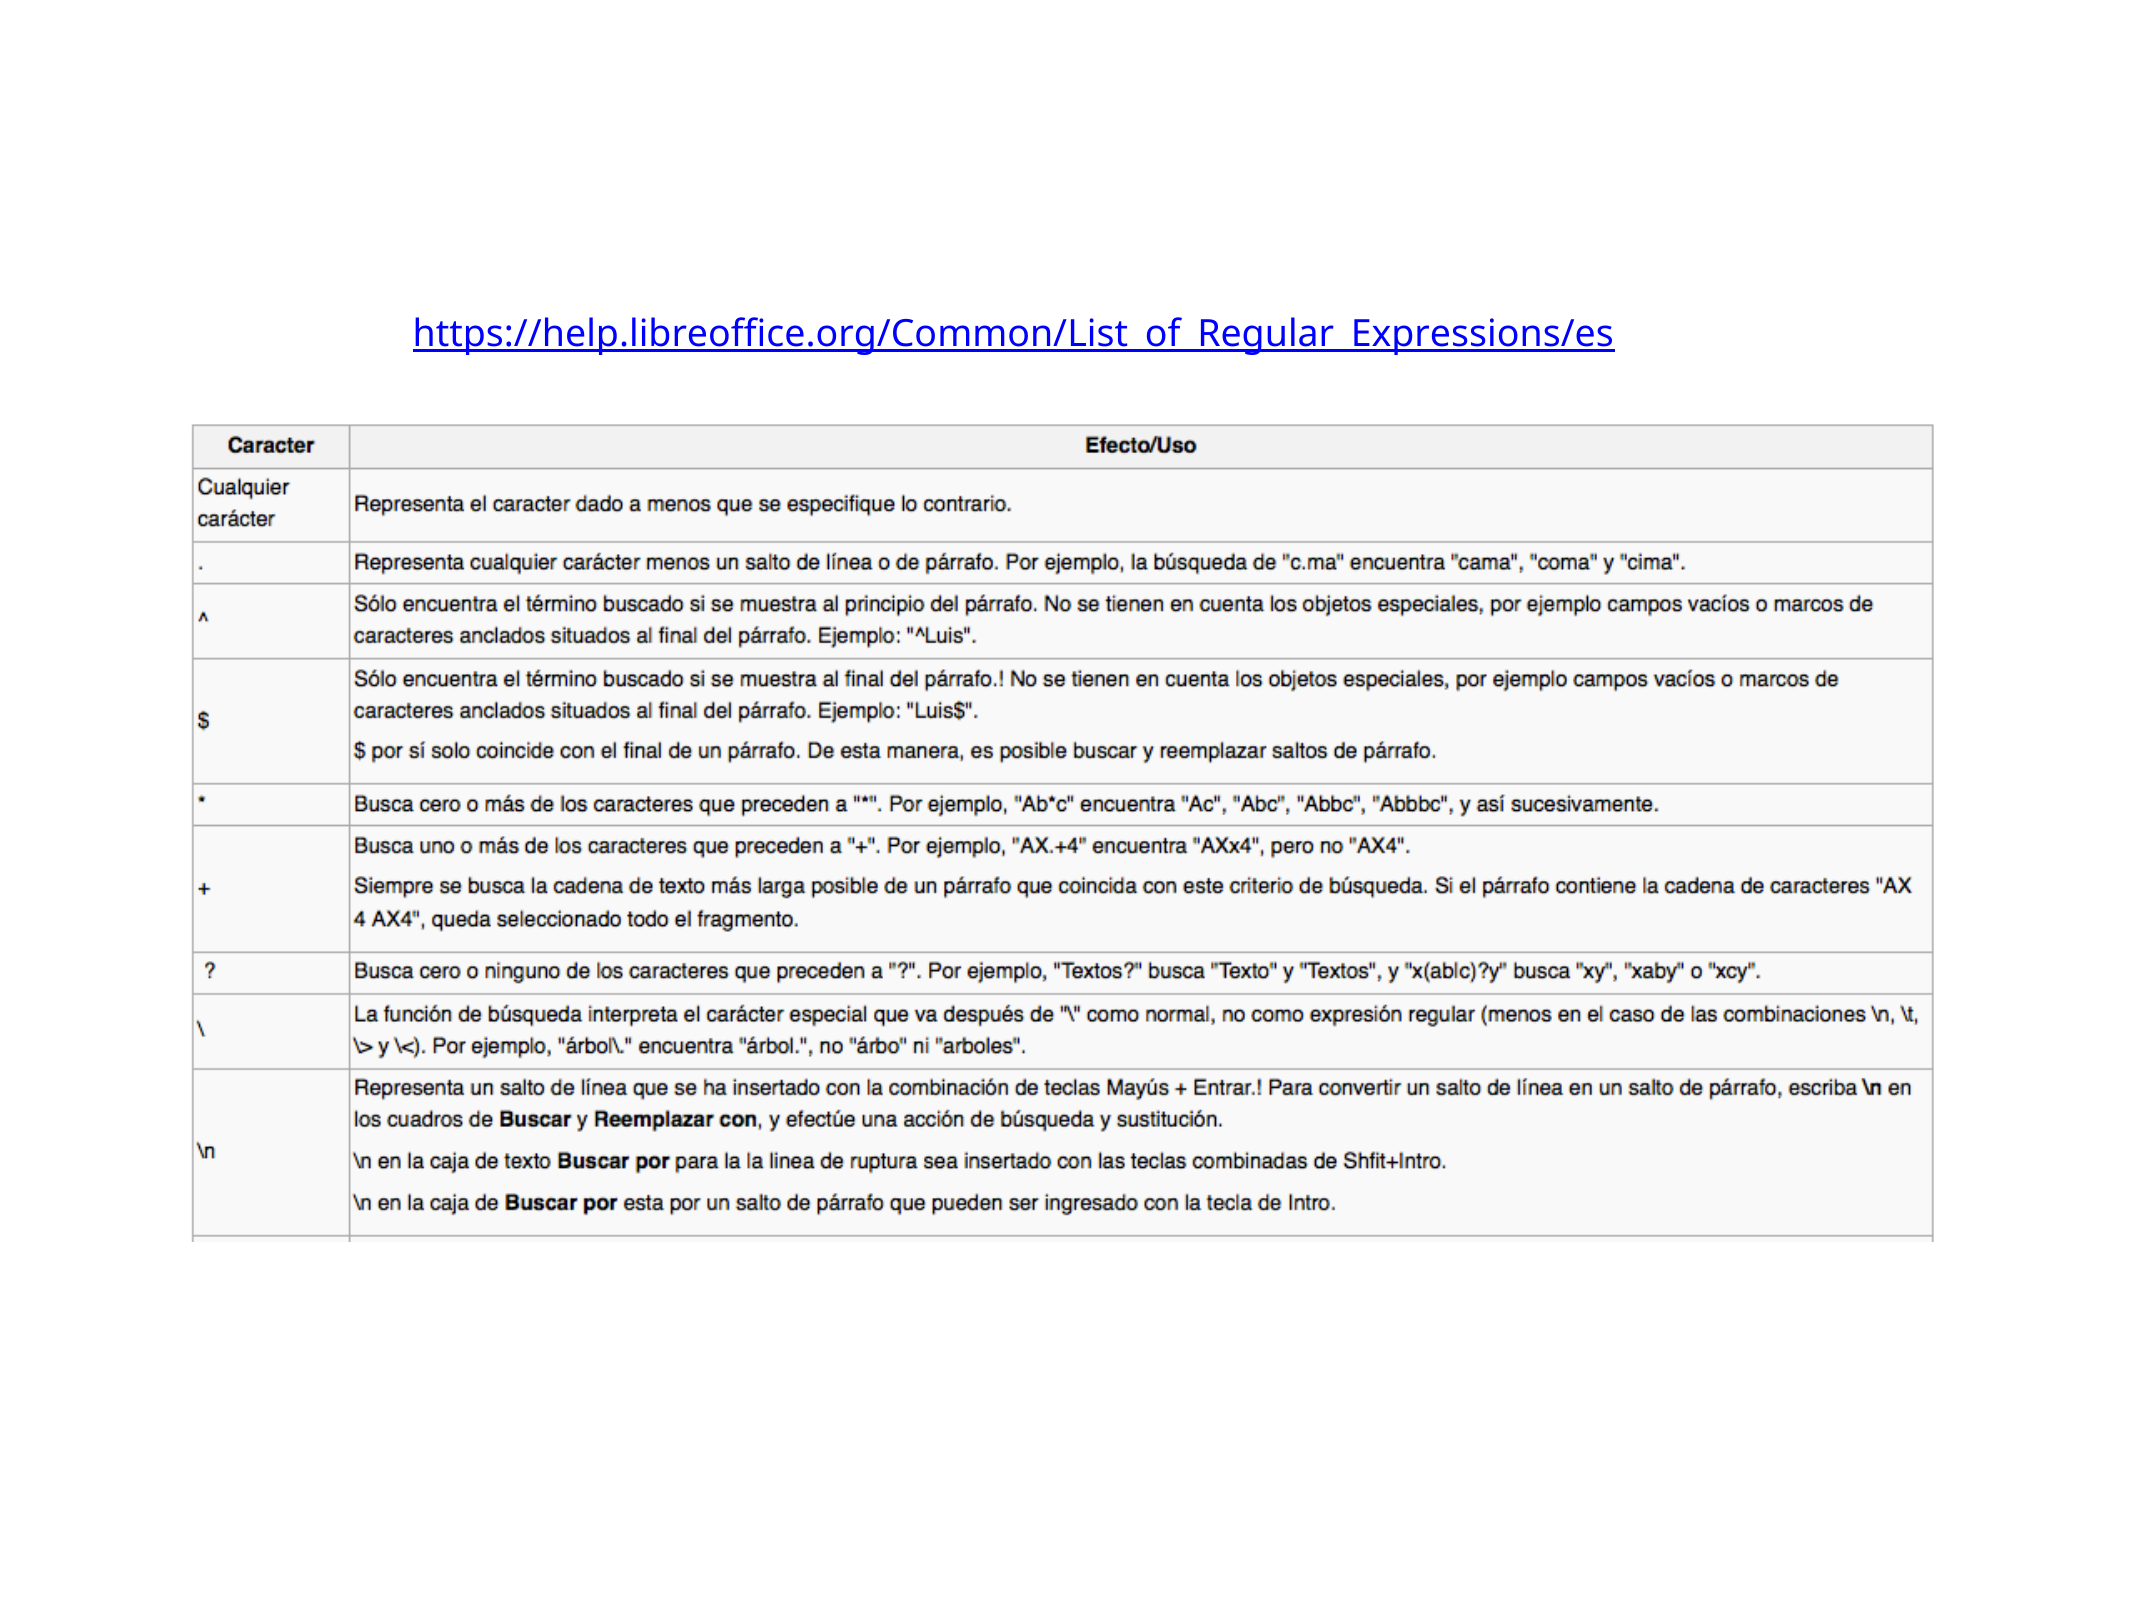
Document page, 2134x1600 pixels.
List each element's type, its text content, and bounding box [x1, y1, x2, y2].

picture [189, 418, 1944, 1242]
text_box https://help.libreoffice.org/Common/List_of_Regular_Expressions/es [146, 300, 1882, 368]
